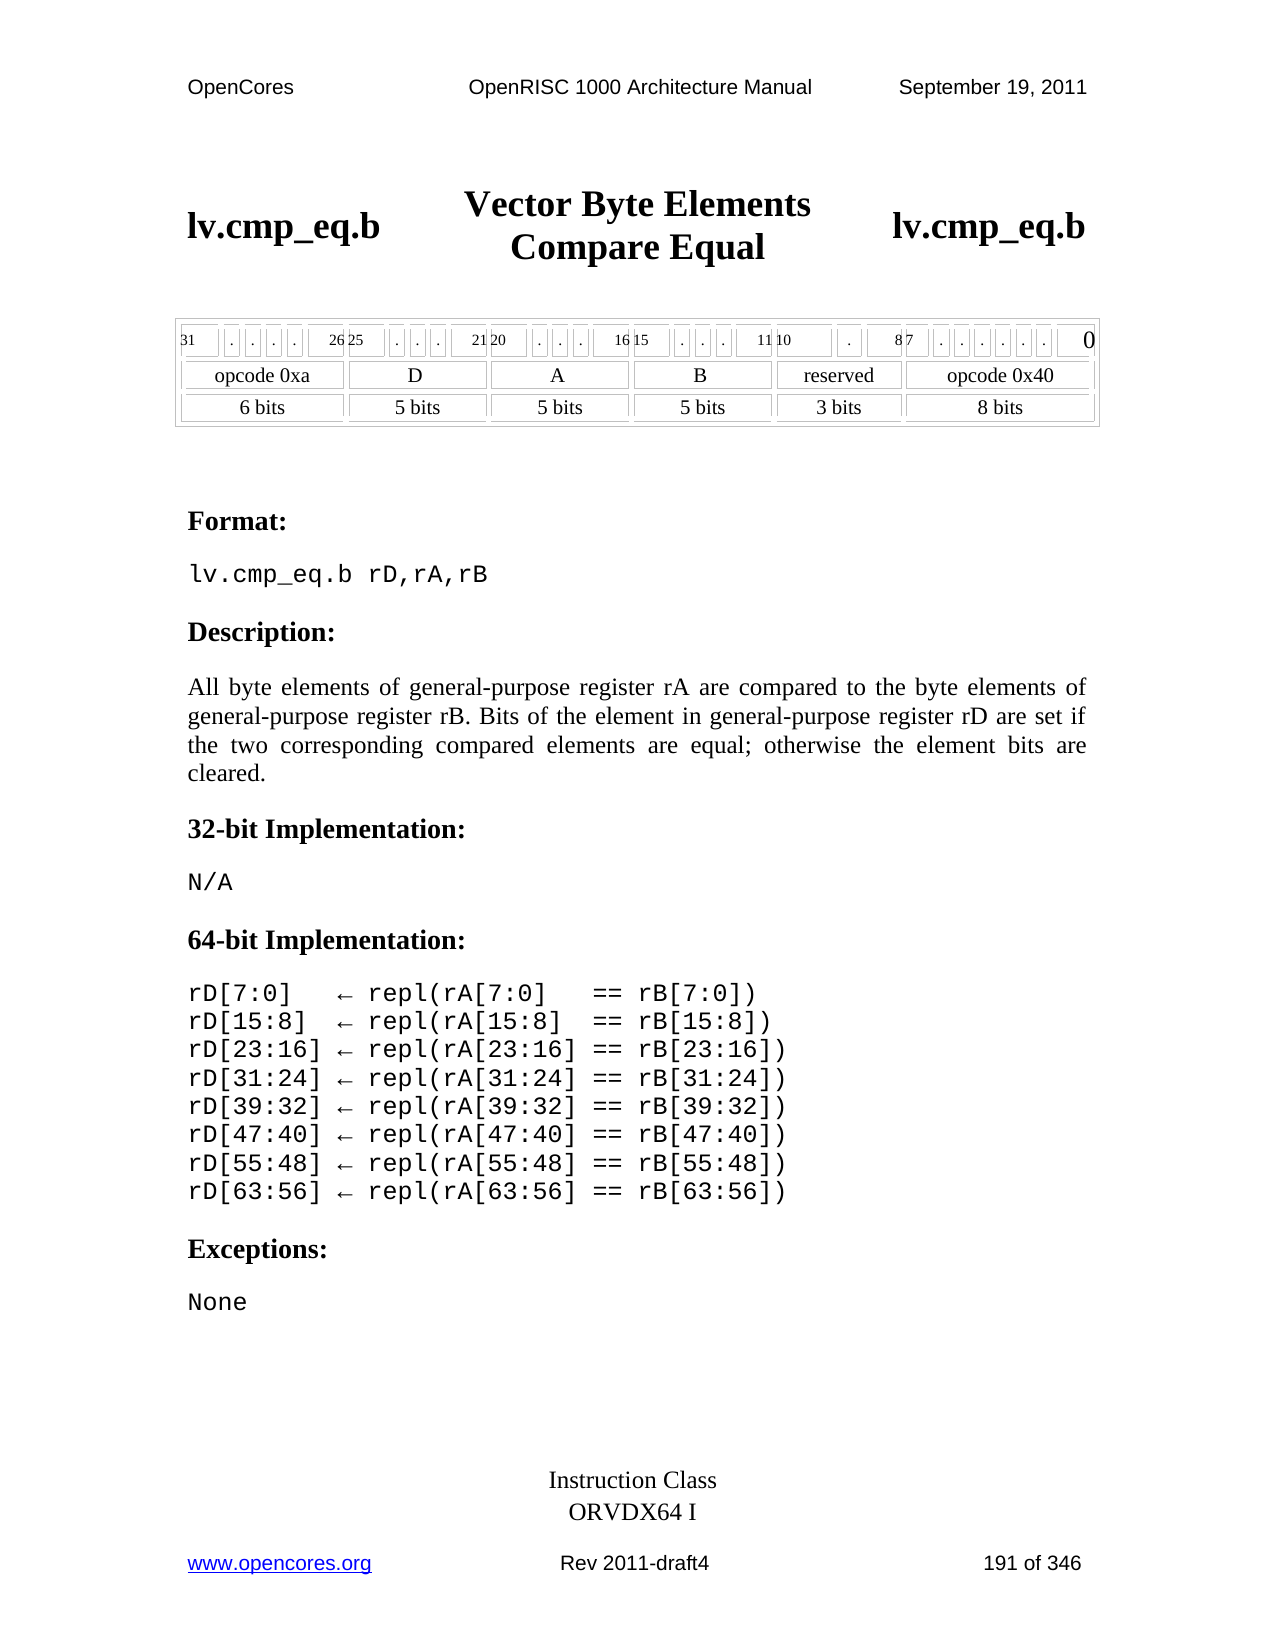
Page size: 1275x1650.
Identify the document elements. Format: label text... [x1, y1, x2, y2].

text All byte elements of general-purpose register rA are compared to the byte elements of general-purpose register rB. Bits of the element in general-purpose register rD are set if the two corresponding compared elements are equal; otherwise the element bits are cleared. [187, 672, 1087, 787]
text None [187, 1289, 1087, 1318]
text Format: [187, 504, 1087, 536]
text 64-bit Implementation: [187, 923, 1087, 955]
text Exceptions: [187, 1232, 1087, 1264]
text N/A [187, 869, 1087, 898]
text 32-bit Implementation: [187, 812, 1087, 844]
text rD[7:0] ← repl(rA[7:0] == rB[7:0]) rD[15:8] ← repl(rA[15:8] == rB[15:8]) rD[23:16] ← repl(rA[23:16] == rB[23:16]) rD[31:24] ← repl(rA[31:24] == rB[31:24]) rD[39:32] ← repl(rA[39:32] == rB[39:32]) rD[47:40] ← repl(rA[47:40] == rB[47:40]) rD[55:48] ← repl(rA[55:48] == rB[55:48]) rD[63:56] ← repl(rA[63:56] == rB[63:56]) [187, 980, 1087, 1207]
text Description: [187, 615, 1087, 647]
text lv.cmp_eq.b rD,rA,rB [187, 561, 1087, 590]
